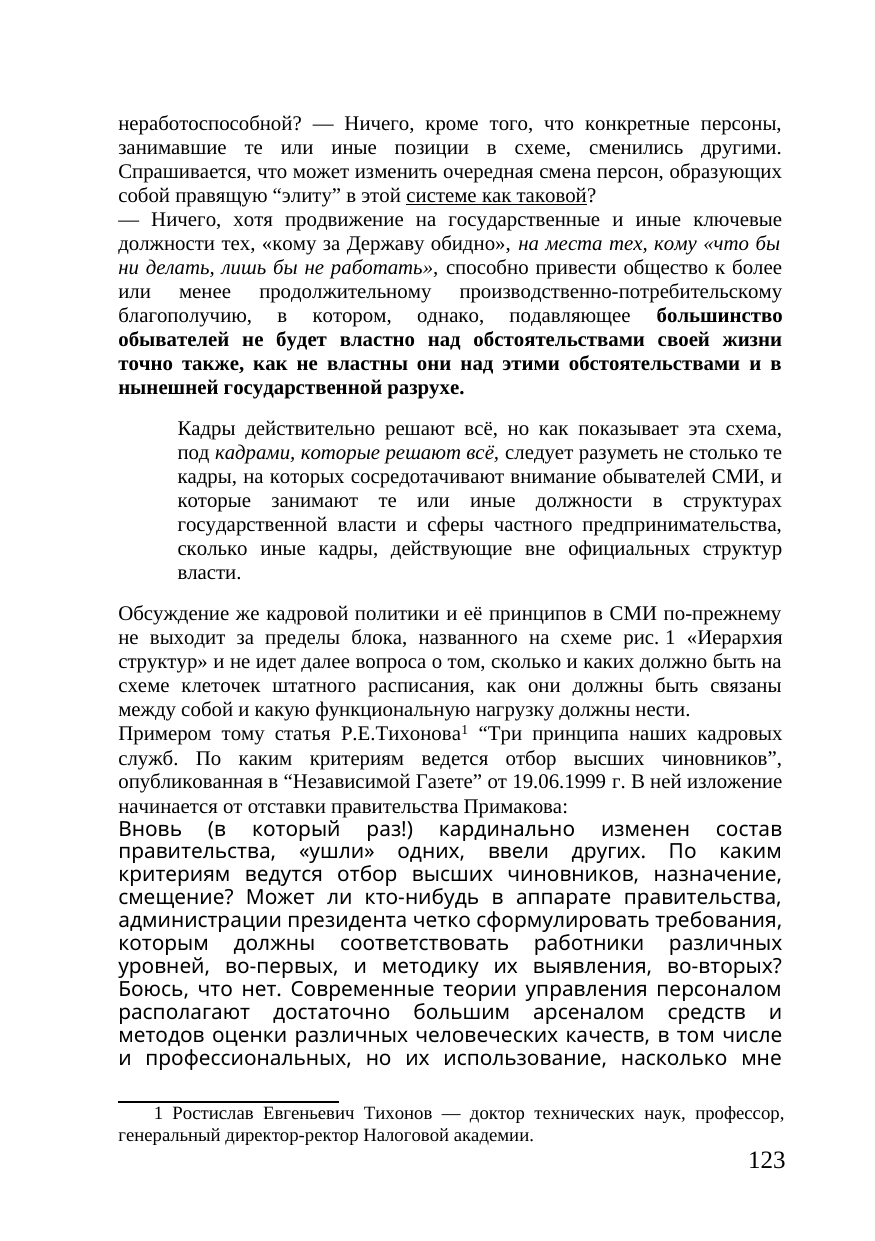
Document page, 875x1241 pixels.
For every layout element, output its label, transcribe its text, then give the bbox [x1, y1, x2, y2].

text — Ничего, хотя продвижение на государственные и иные ключевые должности тех, «кому за Державу обидно», на места тех, кому «что бы ни делать, лишь бы не работать», способно привести общество к более или менее продолжительному производственно-потребительскому благополучию, в котором, однако, подавляющее большинство обывателей не будет властно над обстоятельствами своей жизни точно также, как не властны они над этими обстоятельствами и в нынешней государственной разрухе. [118, 207, 783, 399]
text Вновь (в который раз!) кардинально изменен состав правительства, «ушли» одних, ввели других. По каким критериям ведутся отбор высших чиновников, назначение, смещение? Может ли кто-нибудь в аппарате правительства, администрации президента четко сформулировать требования, которым должны соответствовать работники различных уровней, во-первых, и методику их выявления, во-вторых? Боюсь, что нет. Современные теории управления персоналом располагают достаточно большим арсеналом средств и методов оценки различных человеческих качеств, в том числе и профессиональных, но их использование, насколько мне [118, 818, 783, 1070]
text Обсуждение же кадровой политики и её принципов в СМИ по-прежнему не выходит за пределы блока, названного на схеме рис. 1 «Иерархия структур» и не идет далее вопроса о том, сколько и каких должно быть на схеме клеточек штатного расписания, как они должны быть связаны между собой и какую функциональную нагрузку должны нести. [118, 601, 783, 721]
text Ростислав Евгеньевич Тихонов — доктор технических наук, профессор, генеральный директор-ректор Налоговой академии. [118, 1102, 786, 1145]
text Примером тому статья Р.Е.Тихонова “Три принципа наших кадровых служб. По каким критериям ведется отбор высших чиновников”, опубликованная в “Независимой Газете” от 19.06.1999 г. В ней изложение начинается от отставки правительства Примакова: [118, 721, 783, 818]
text неработоспособной? — Ничего, кроме того, что конкретные персоны, занимавшие те или иные позиции в схеме, сменились другими. Спрашивается, что может изменить очередная смена персон, образующих собой правящую “элиту” в этой системе как таковой? [118, 111, 783, 207]
text Кадры действительно решают всё, но как показывает эта схема, под кадрами, которые решают всё, следует разуметь не столько те кадры, на которых сосредотачивают внимание обывателей СМИ, и которые занимают те или иные должности в структурах государственной власти и сферы частного предпринимательства, сколько иные кадры, действующие вне официальных структур власти. [177, 416, 783, 584]
